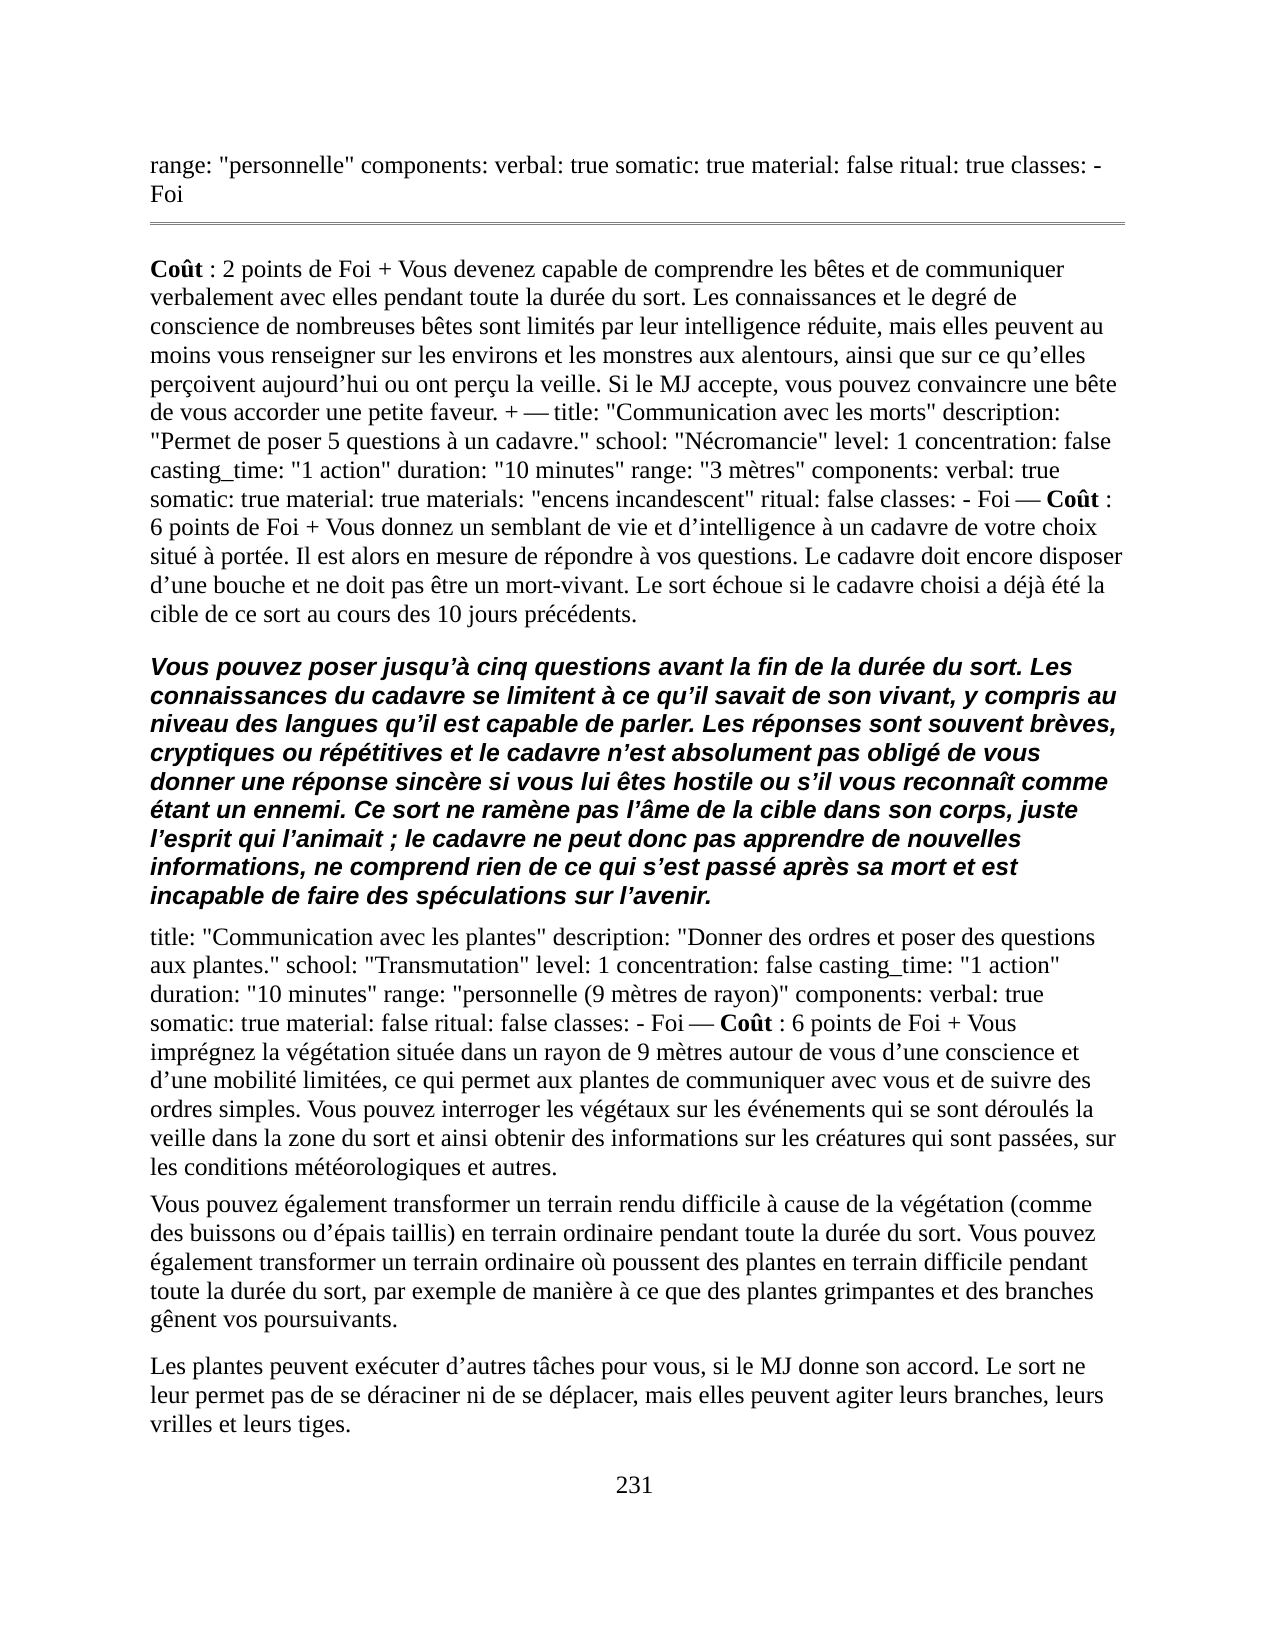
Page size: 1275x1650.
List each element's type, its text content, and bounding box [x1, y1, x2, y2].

text Vous pouvez également transformer un terrain rendu difficile à cause de la végétation (comme des buissons ou d’épais taillis) en terrain ordinaire pendant toute la durée du sort. Vous pouvez également transformer un terrain ordinaire où poussent des plantes en terrain difficile pendant toute la durée du sort, par exemple de manière à ce que des plantes grimpantes et des branches gênent vos poursuivants. [150, 1189, 1125, 1333]
subtitle Vous pouvez poser jusqu’à cinq questions avant la fin de la durée du sort. Les connaissances du cadavre se limitent à ce qu’il savait de son vivant, y compris au niveau des langues qu’il est capable de parler. Les réponses sont souvent brèves, cryptiques ou répétitives et le cadavre n’est absolument pas obligé de vous donner une réponse sincère si vous lui êtes hostile ou s’il vous reconnaît comme étant un ennemi. Ce sort ne ramène pas l’âme de la cible dans son corps, juste l’esprit qui l’animait ; le cadavre ne peut donc pas apprendre de nouvelles informations, ne comprend rien de ce qui s’est passé après sa mort et est incapable de faire des spéculations sur l’avenir. [150, 652, 1125, 909]
text title: "Communication avec les plantes" description: "Donner des ordres et poser des questions aux plantes." school: "Transmutation" level: 1 concentration: false casting_time: "1 action" duration: "10 minutes" range: "personnelle (9 mètres de rayon)" components: verbal: true somatic: true material: false ritual: false classes: - Foi — Coût : 6 points de Foi + Vous imprégnez la végétation située dans un rayon de 9 mètres autour de vous d’une conscience et d’une mobilité limitées, ce qui permet aux plantes de communiquer avec vous et de suivre des ordres simples. Vous pouvez interroger les végétaux sur les événements qui se sont déroulés la veille dans la zone du sort et ainsi obtenir des informations sur les créatures qui sont passées, sur les conditions météorologiques et autres. [150, 922, 1125, 1181]
text Les plantes peuvent exécuter d’autres tâches pour vous, si le MJ donne son accord. Le sort ne leur permet pas de se déraciner ni de se déplacer, mais elles peuvent agiter leurs branches, leurs vrilles et leurs tiges. [150, 1351, 1125, 1437]
text Coût : 2 points de Foi + Vous devenez capable de comprendre les bêtes et de communiquer verbalement avec elles pendant toute la durée du sort. Les connaissances et le degré de conscience de nombreuses bêtes sont limités par leur intelligence réduite, mais elles peuvent au moins vous renseigner sur les environs et les monstres aux alentours, ainsi que sur ce qu’elles perçoivent aujourd’hui ou ont perçu la veille. Si le MJ accepte, vous pouvez convaincre une bête de vous accorder une petite faveur. + — title: "Communication avec les morts" description: "Permet de poser 5 questions à un cadavre." school: "Nécromancie" level: 1 concentration: false casting_time: "1 action" duration: "10 minutes" range: "3 mètres" components: verbal: true somatic: true material: true materials: "encens incandescent" ritual: false classes: - Foi — Coût : 6 points de Foi + Vous donnez un semblant de vie et d’intelligence à un cadavre de votre choix situé à portée. Il est alors en mesure de répondre à vos questions. Le cadavre doit encore disposer d’une bouche et ne doit pas être un mort-vivant. Le sort échoue si le cadavre choisi a déjà été la cible de ce sort au cours des 10 jours précédents. [150, 254, 1125, 627]
text range: "personnelle" components: verbal: true somatic: true material: false ritual: true classes: - Foi [150, 150, 1125, 207]
